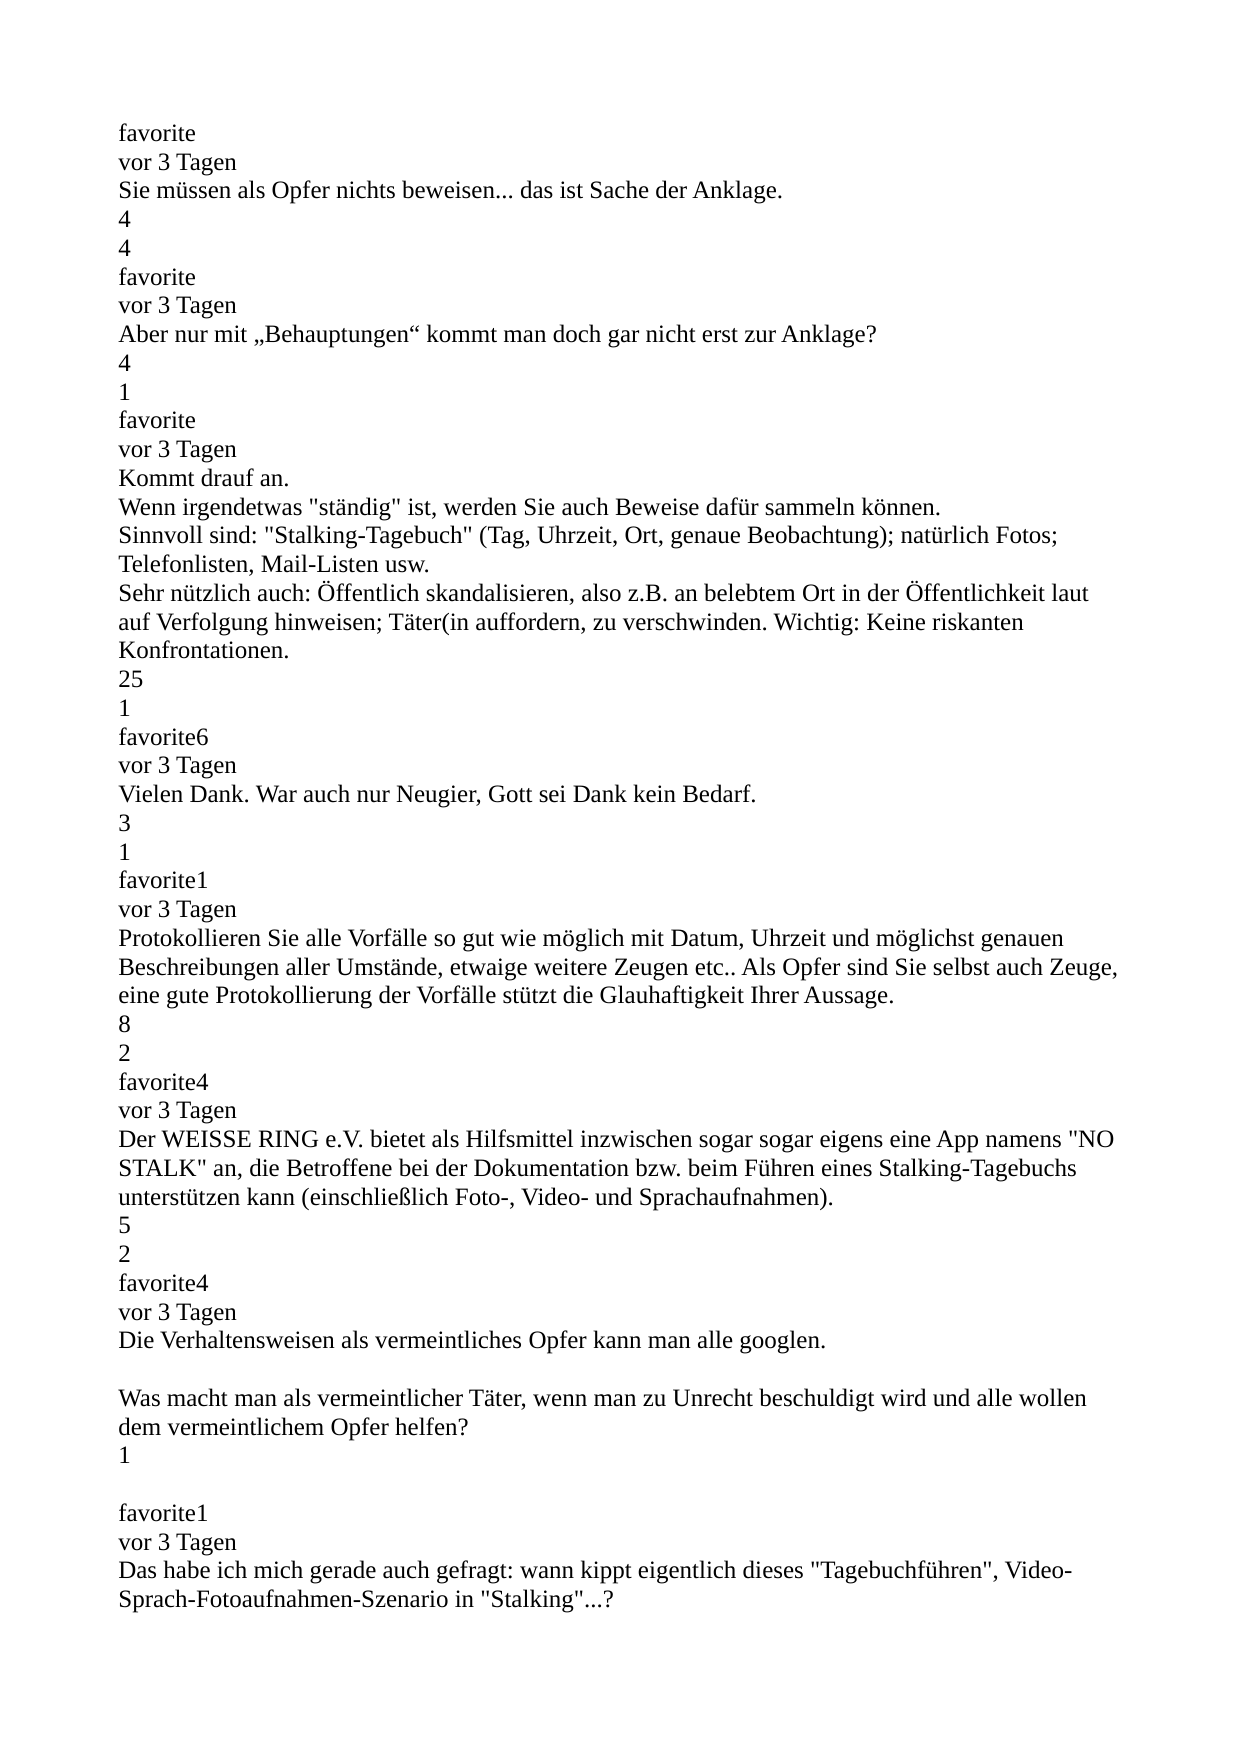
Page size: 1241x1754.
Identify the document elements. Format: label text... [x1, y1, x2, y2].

text favorite [118, 406, 1122, 434]
text Vielen Dank. War auch nur Neugier, Gott sei Dank kein Bedarf. [118, 779, 1122, 808]
text 4 [118, 233, 1122, 262]
text favorite [118, 262, 1122, 291]
text favorite [118, 118, 1122, 147]
text Der WEISSE RING e.V. bietet als Hilfsmittel inzwischen sogar sogar eigens eine App namens "NO STALK" an, die Betroffene bei der Dokumentation bzw. beim Führen eines Stalking-Tagebuchs unterstützen kann (einschließlich Foto-, Video- und Sprachaufnahmen). [118, 1124, 1122, 1211]
text 25 [118, 664, 1122, 693]
text Wenn irgendetwas "ständig" ist, werden Sie auch Beweise dafür sammeln können. [118, 492, 1122, 521]
text vor 3 Tagen [118, 1096, 1122, 1124]
text favorite6 [118, 722, 1122, 751]
text 1 [118, 1441, 1122, 1469]
text favorite1 [118, 866, 1122, 894]
text 1 [118, 693, 1122, 722]
text Sehr nützlich auch: Öffentlich skandalisieren, also z.B. an belebtem Ort in der Öffentlichkeit laut auf Verfolgung hinweisen; Täter(in auffordern, zu verschwinden. Wichtig: Keine riskanten Konfrontationen. [118, 578, 1122, 664]
text 2 [118, 1038, 1122, 1067]
text Sinnvoll sind: "Stalking-Tagebuch" (Tag, Uhrzeit, Ort, genaue Beobachtung); natürlich Fotos; Telefonlisten, Mail-Listen usw. [118, 521, 1122, 578]
text Was macht man als vermeintlicher Täter, wenn man zu Unrecht beschuldigt wird und alle wollen dem vermeintlichem Opfer helfen? [118, 1383, 1122, 1441]
text vor 3 Tagen [118, 1297, 1122, 1326]
text Aber nur mit „Behauptungen“ kommt man doch gar nicht erst zur Anklage? [118, 319, 1122, 348]
text vor 3 Tagen [118, 147, 1122, 176]
text vor 3 Tagen [118, 1527, 1122, 1556]
text 1 [118, 377, 1122, 406]
text vor 3 Tagen [118, 291, 1122, 319]
text vor 3 Tagen [118, 894, 1122, 923]
text 2 [118, 1239, 1122, 1268]
text 8 [118, 1009, 1122, 1038]
text Protokollieren Sie alle Vorfälle so gut wie möglich mit Datum, Uhrzeit und möglichst genauen Beschreibungen aller Umstände, etwaige weitere Zeugen etc.. Als Opfer sind Sie selbst auch Zeuge, eine gute Protokollierung der Vorfälle stützt die Glauhaftigkeit Ihrer Aussage. [118, 923, 1122, 1009]
text Sie müssen als Opfer nichts beweisen... das ist Sache der Anklage. [118, 176, 1122, 204]
text favorite4 [118, 1268, 1122, 1297]
text 4 [118, 348, 1122, 377]
text Kommt drauf an. [118, 463, 1122, 492]
text favorite1 [118, 1498, 1122, 1527]
text 4 [118, 204, 1122, 233]
text Die Verhaltensweisen als vermeintliches Opfer kann man alle googlen. [118, 1326, 1122, 1354]
text vor 3 Tagen [118, 751, 1122, 779]
text vor 3 Tagen [118, 434, 1122, 463]
text Das habe ich mich gerade auch gefragt: wann kippt eigentlich dieses "Tagebuchführen", Video-Sprach-Fotoaufnahmen-Szenario in "Stalking"...? [118, 1556, 1122, 1613]
text 3 [118, 808, 1122, 837]
text 5 [118, 1211, 1122, 1239]
text 1 [118, 837, 1122, 866]
text favorite4 [118, 1067, 1122, 1096]
